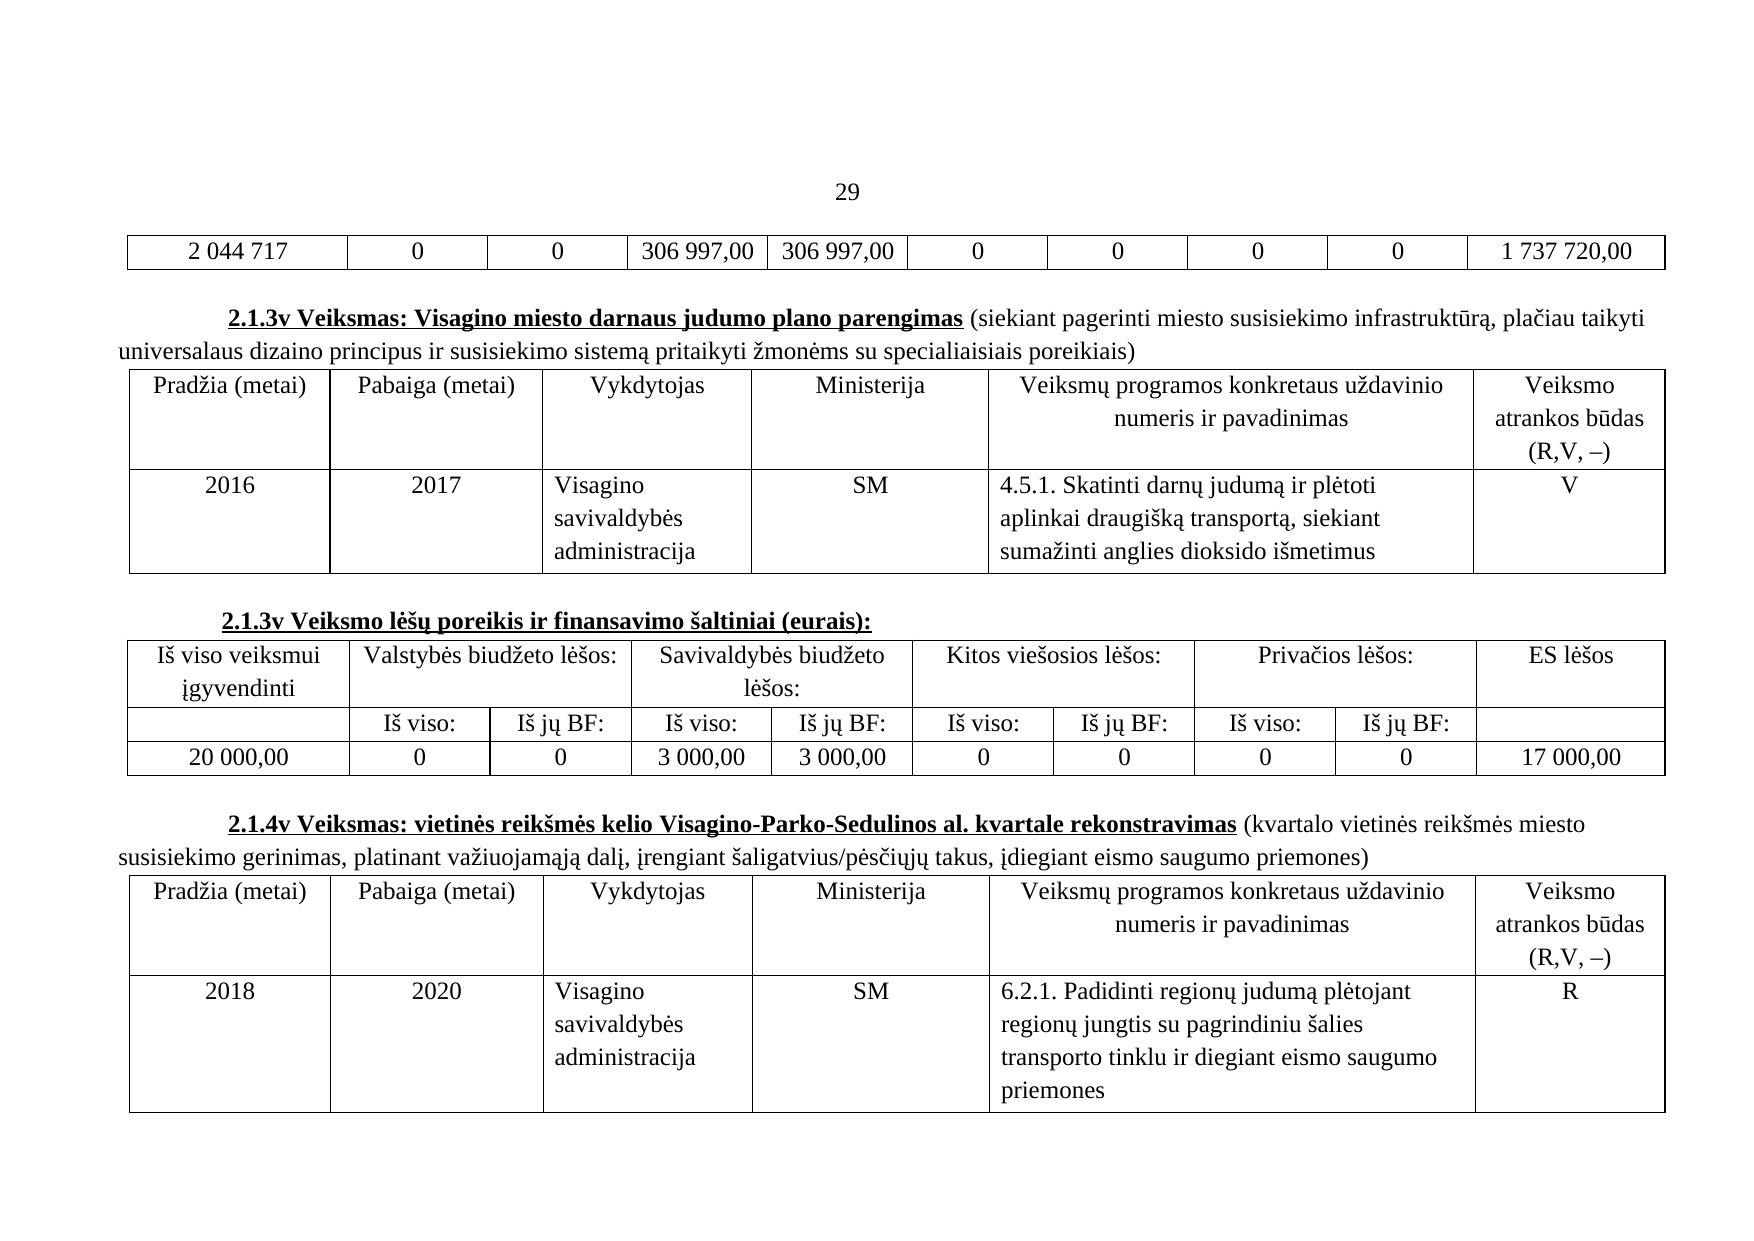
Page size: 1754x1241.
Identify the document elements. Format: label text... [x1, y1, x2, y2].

table_cell 0 [350, 742, 489, 775]
table_cell Iš viso: [1195, 708, 1335, 741]
text 2.1.3v Veiksmas: Visagino miesto darnaus judumo plano parengimas (siekiant pagerinti miesto susisiekimo infrastruktūrą, plačiau taikyti universalaus dizaino principus ir susisiekimo sistemą pritaikyti žmonėms su specialiaisiais poreikiais) [118, 303, 1688, 364]
table_cell Iš jų BF: [772, 708, 912, 741]
table_header Veiksmų programos konkretaus uždavinio numeris ir pavadinimas [990, 876, 1475, 975]
table_cell Iš jų BF: [1336, 708, 1476, 741]
table_header Kitos viešosios lėšos: [913, 641, 1194, 707]
table_cell 2016 [130, 470, 329, 572]
table_cell 306 997,00 [628, 236, 767, 269]
table_cell Iš viso: [632, 708, 771, 741]
table_cell 0 [1048, 236, 1187, 269]
table_cell Iš jų BF: [491, 708, 631, 741]
table_header Pabaiga (metai) [331, 876, 543, 975]
table_cell Visagino savivaldybės administracija [544, 976, 752, 1112]
table_header Veiksmo atrankos būdas (R,V, –) [1476, 876, 1664, 975]
table_cell 0 [1054, 742, 1194, 775]
table_cell 3 000,00 [632, 742, 771, 775]
table_cell 2018 [130, 976, 330, 1112]
table_header Iš viso veiksmui įgyvendinti [128, 641, 349, 707]
table_cell SM [753, 976, 989, 1112]
table_header ES lėšos [1477, 641, 1664, 707]
table_cell 0 [913, 742, 1053, 775]
table_cell R [1476, 976, 1664, 1112]
table_header Valstybės biudžeto lėšos: [350, 641, 631, 707]
table_cell 2020 [331, 976, 543, 1112]
table_cell Iš viso: [913, 708, 1053, 741]
table_header Veiksmo atrankos būdas (R,V, –) [1474, 370, 1664, 469]
table_cell 3 000,00 [772, 742, 912, 775]
table_cell Visagino savivaldybės administracija [543, 470, 751, 572]
table_cell 0 [1188, 236, 1327, 269]
table_cell [1477, 708, 1664, 741]
table_cell 0 [348, 236, 487, 269]
table_cell V [1474, 470, 1664, 572]
table_cell 2 044 717 [128, 236, 347, 269]
table_header Pradžia (metai) [130, 876, 330, 975]
table_cell 6.2.1. Padidinti regionų judumą plėtojant regionų jungtis su pagrindiniu šalies transporto tinklu ir diegiant eismo saugumo priemones [990, 976, 1475, 1112]
table_cell 4.5.1. Skatinti darnų judumą ir plėtoti aplinkai draugišką transportą, siekiant sumažinti anglies dioksido išmetimus [989, 470, 1473, 572]
table_header Vykdytojas [543, 370, 751, 469]
table_cell Iš jų BF: [1054, 708, 1194, 741]
text 2.1.3v Veiksmo lėšų poreikis ir finansavimo šaltiniai (eurais): [118, 606, 1577, 635]
table_cell Iš viso: [350, 708, 489, 741]
table_header Ministerija [752, 370, 988, 469]
table_cell 2017 [331, 470, 542, 572]
table_cell 0 [1328, 236, 1467, 269]
table_cell 17 000,00 [1477, 742, 1664, 775]
table_header Privačios lėšos: [1195, 641, 1476, 707]
table_cell 0 [1336, 742, 1476, 775]
table_cell 306 997,00 [768, 236, 907, 269]
table_cell 0 [488, 236, 627, 269]
table_header Ministerija [753, 876, 989, 975]
table_header Savivaldybės biudžeto lėšos: [632, 641, 912, 707]
table_cell 0 [1195, 742, 1335, 775]
table_cell SM [752, 470, 988, 572]
table_cell [128, 708, 349, 741]
table_header Vykdytojas [544, 876, 752, 975]
table_cell 0 [491, 742, 631, 775]
table_cell 20 000,00 [128, 742, 349, 775]
table_cell 1 737 720,00 [1468, 236, 1664, 269]
table_cell 0 [908, 236, 1047, 269]
table_header Veiksmų programos konkretaus uždavinio numeris ir pavadinimas [989, 370, 1473, 469]
text 2.1.4v Veiksmas: vietinės reikšmės kelio Visagino-Parko-Sedulinos al. kvartale rekonstravimas (kvartalo vietinės reikšmės miesto susisiekimo gerinimas, platinant važiuojamąją dalį, įrengiant šaligatvius/pėsčiųjų takus, įdiegiant eismo saugumo priemones) [118, 809, 1688, 871]
table_header Pabaiga (metai) [331, 370, 542, 469]
table_header Pradžia (metai) [130, 370, 329, 469]
